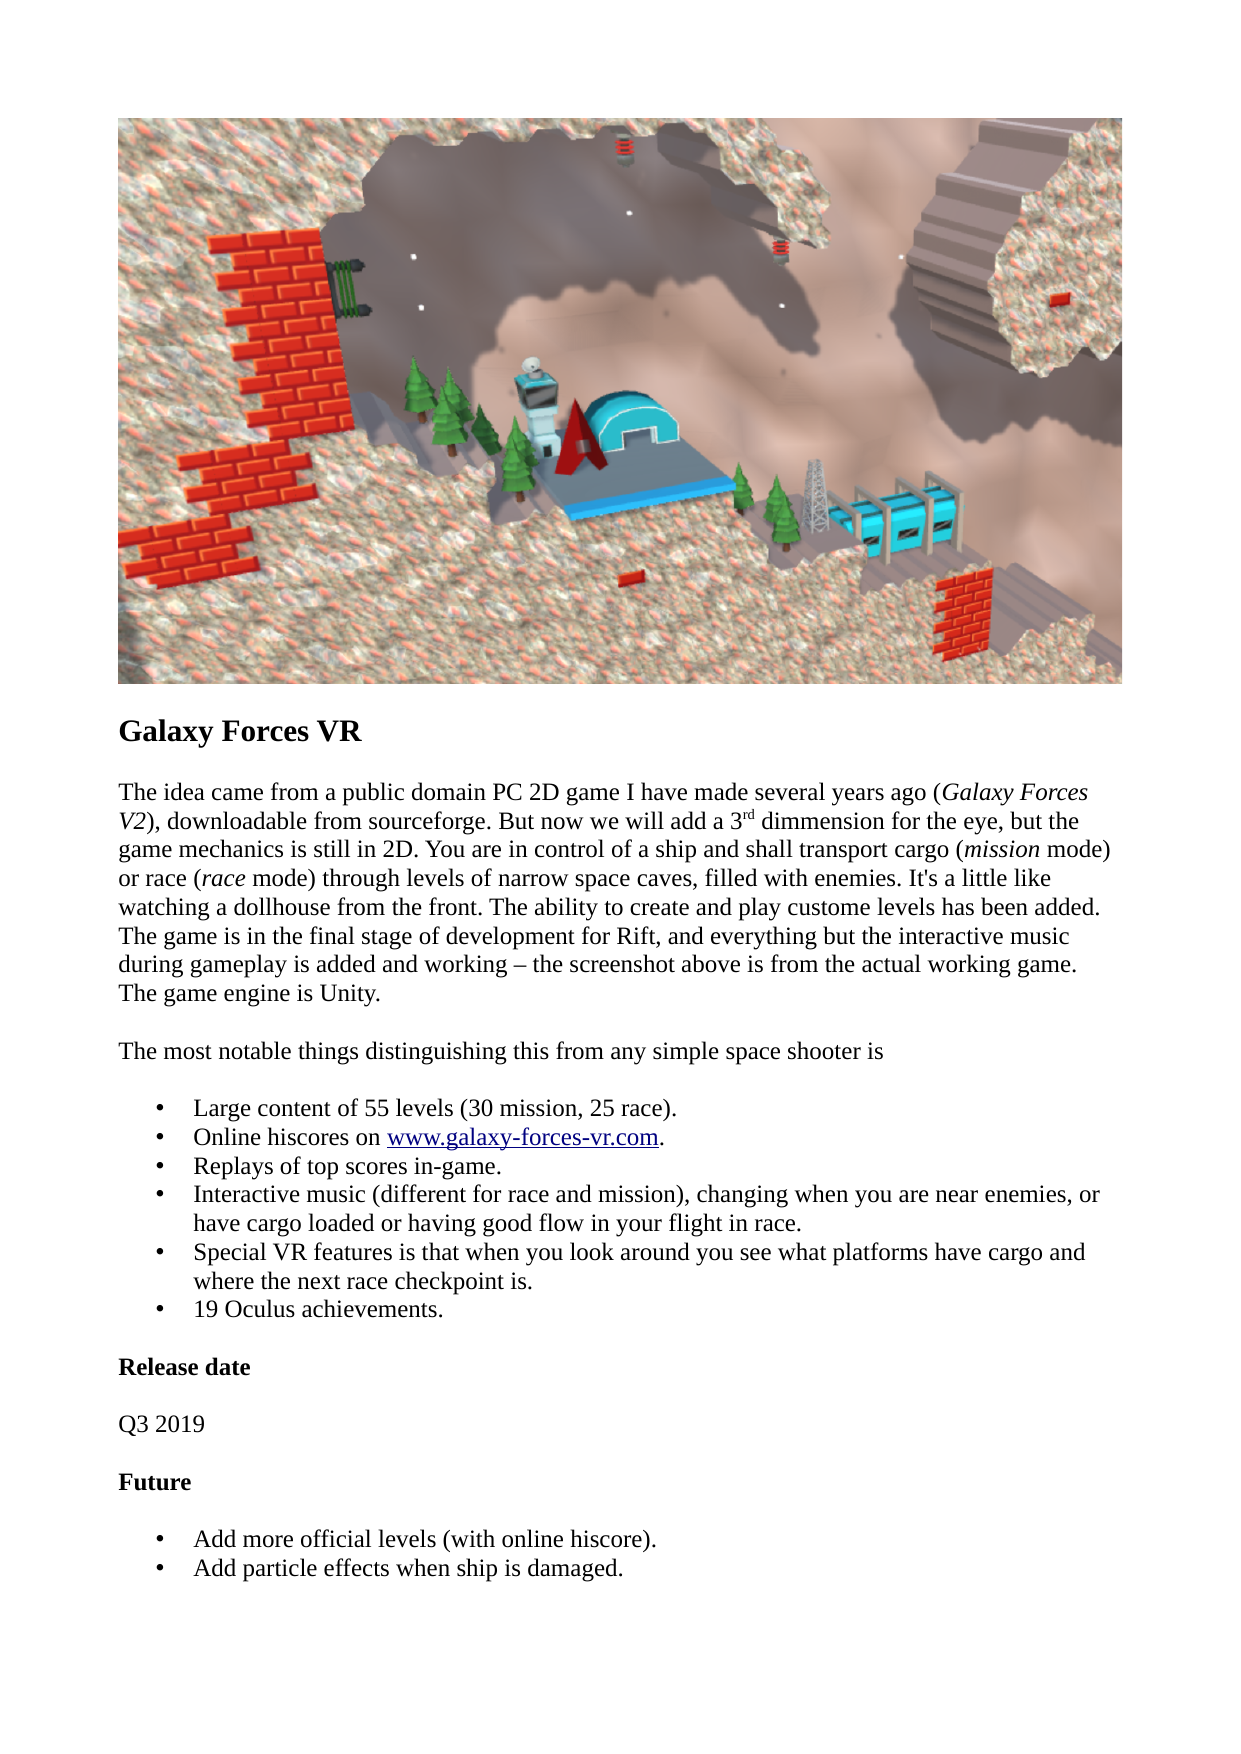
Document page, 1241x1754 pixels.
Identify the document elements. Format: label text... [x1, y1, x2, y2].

list Add particle effects when ship is damaged. [156, 1553, 1122, 1611]
list Online hiscores on www.galaxy-forces-vr.com. [156, 1122, 1122, 1151]
list 19 Oculus achievements. [156, 1294, 1122, 1323]
text Release date [118, 1352, 1122, 1381]
list Replays of top scores in-game. [156, 1151, 1122, 1179]
list Large content of 55 levels (30 mission, 25 race). [156, 1093, 1122, 1122]
text Future [118, 1438, 1122, 1524]
list Interactive music (different for race and mission), changing when you are near enemies, or have cargo loaded or having good flow in your flight in race. [156, 1179, 1122, 1237]
list Add more official levels (with online hiscore). [156, 1524, 1122, 1553]
text Q3 2019 [118, 1409, 1122, 1438]
list Special VR features is that when you look around you see what platforms have cargo and where the next race checkpoint is. [156, 1237, 1122, 1294]
text Galaxy Forces VR The idea came from a public domain PC 2D game I have made several years ago (Galaxy Forces V2), downloadable from sourceforge. But now we will add a 3rd dimmension for the eye, but the game mechanics is still in 2D. You are in control of a ship and shall transport cargo (mission mode) or race (race mode) through levels of narrow space caves, filled with enemies. It's a little like watching a dollhouse from the front. The ability to create and play custome levels has been added. The game is in the final stage of development for Rift, and everything but the interactive music during gameplay is added and working – the screenshot above is from the actual working game. The game engine is Unity. The most notable things distinguishing this from any simple space shooter is [118, 684, 1122, 1093]
